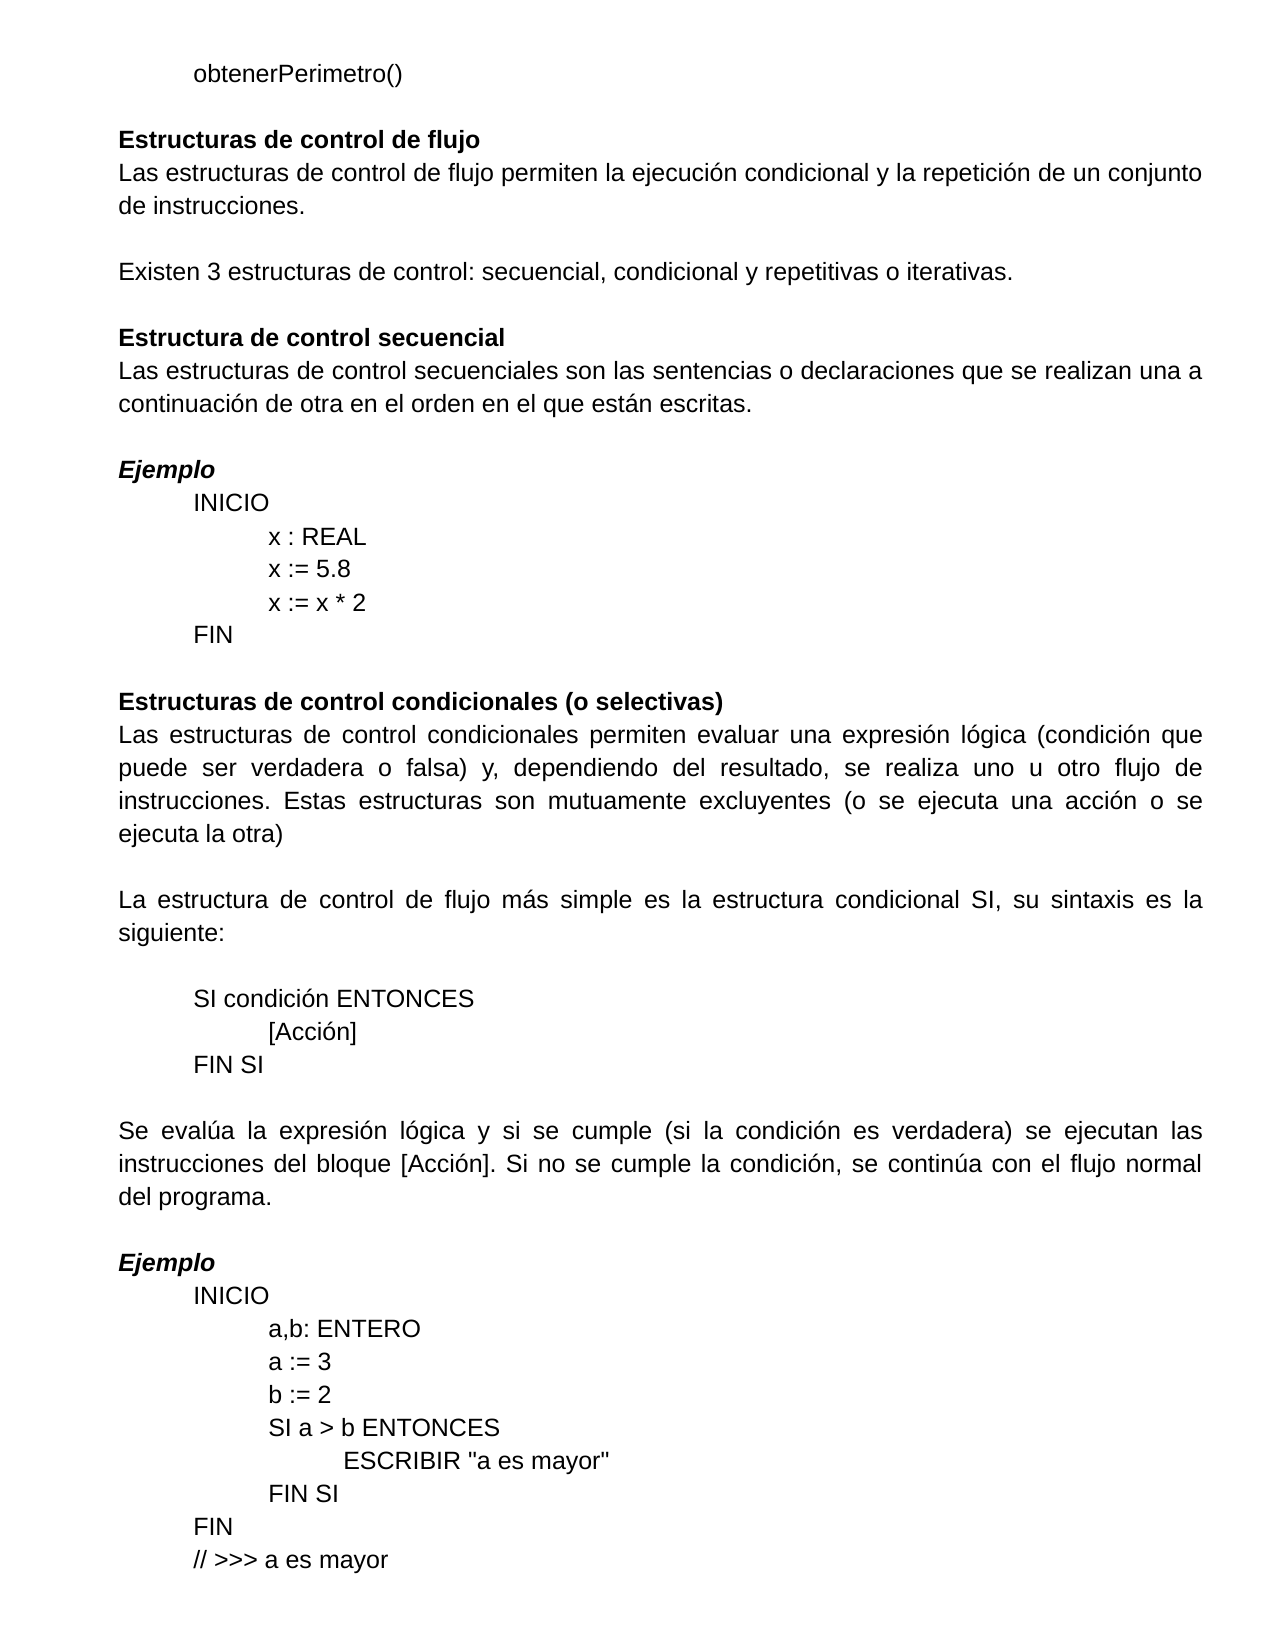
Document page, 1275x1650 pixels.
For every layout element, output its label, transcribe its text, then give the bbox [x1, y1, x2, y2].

text b := 2 [268, 1380, 1205, 1409]
text Estructura de control secuencial [118, 323, 1205, 352]
text INICIO [193, 488, 1205, 517]
text [Acción] [193, 1017, 1205, 1046]
text La estructura de control de flujo más simple es la estructura condicional SI, su sintaxis es la siguiente: [118, 885, 1205, 946]
text FIN SI [193, 1050, 1205, 1078]
text INICIO [193, 1281, 1205, 1310]
text Ejemplo [118, 455, 1205, 484]
list obtenerPerimetro() [193, 59, 1205, 88]
text FIN [193, 1512, 1205, 1541]
text // >>> a es mayor [193, 1545, 1205, 1574]
text x : REAL [268, 521, 1205, 550]
text Existen 3 estructuras de control: secuencial, condicional y repetitivas o iterativas. [118, 257, 1205, 286]
text Las estructuras de control secuenciales son las sentencias o declaraciones que se realizan una a continuación de otra en el orden en el que están escritas. [118, 356, 1205, 418]
text Ejemplo [118, 1248, 1205, 1277]
text SI condición ENTONCES [193, 984, 1205, 1012]
text x := x * 2 [268, 587, 1205, 616]
text ESCRIBIR "a es mayor" [268, 1446, 1205, 1475]
text Se evalúa la expresión lógica y si se cumple (si la condición es verdadera) se ejecutan las instrucciones del bloque [Acción]. Si no se cumple la condición, se continúa con el flujo normal del programa. [118, 1116, 1205, 1211]
text a := 3 [268, 1347, 1205, 1376]
text FIN [193, 621, 1205, 649]
text Las estructuras de control de flujo permiten la ejecución condicional y la repetición de un conjunto de instrucciones. [118, 158, 1205, 220]
text Estructuras de control condicionales (o selectivas) [118, 687, 1205, 715]
text FIN SI [268, 1479, 1205, 1508]
text SI a > b ENTONCES [268, 1413, 1205, 1442]
text Las estructuras de control condicionales permiten evaluar una expresión lógica (condición que puede ser verdadera o falsa) y, dependiendo del resultado, se realiza uno u otro flujo de instrucciones. Estas estructuras son mutuamente excluyentes (o se ejecuta una acción o se ejecuta la otra) [118, 719, 1205, 847]
text a,b: ENTERO [268, 1314, 1205, 1343]
text x := 5.8 [268, 554, 1205, 583]
text Estructuras de control de flujo [118, 125, 1205, 154]
